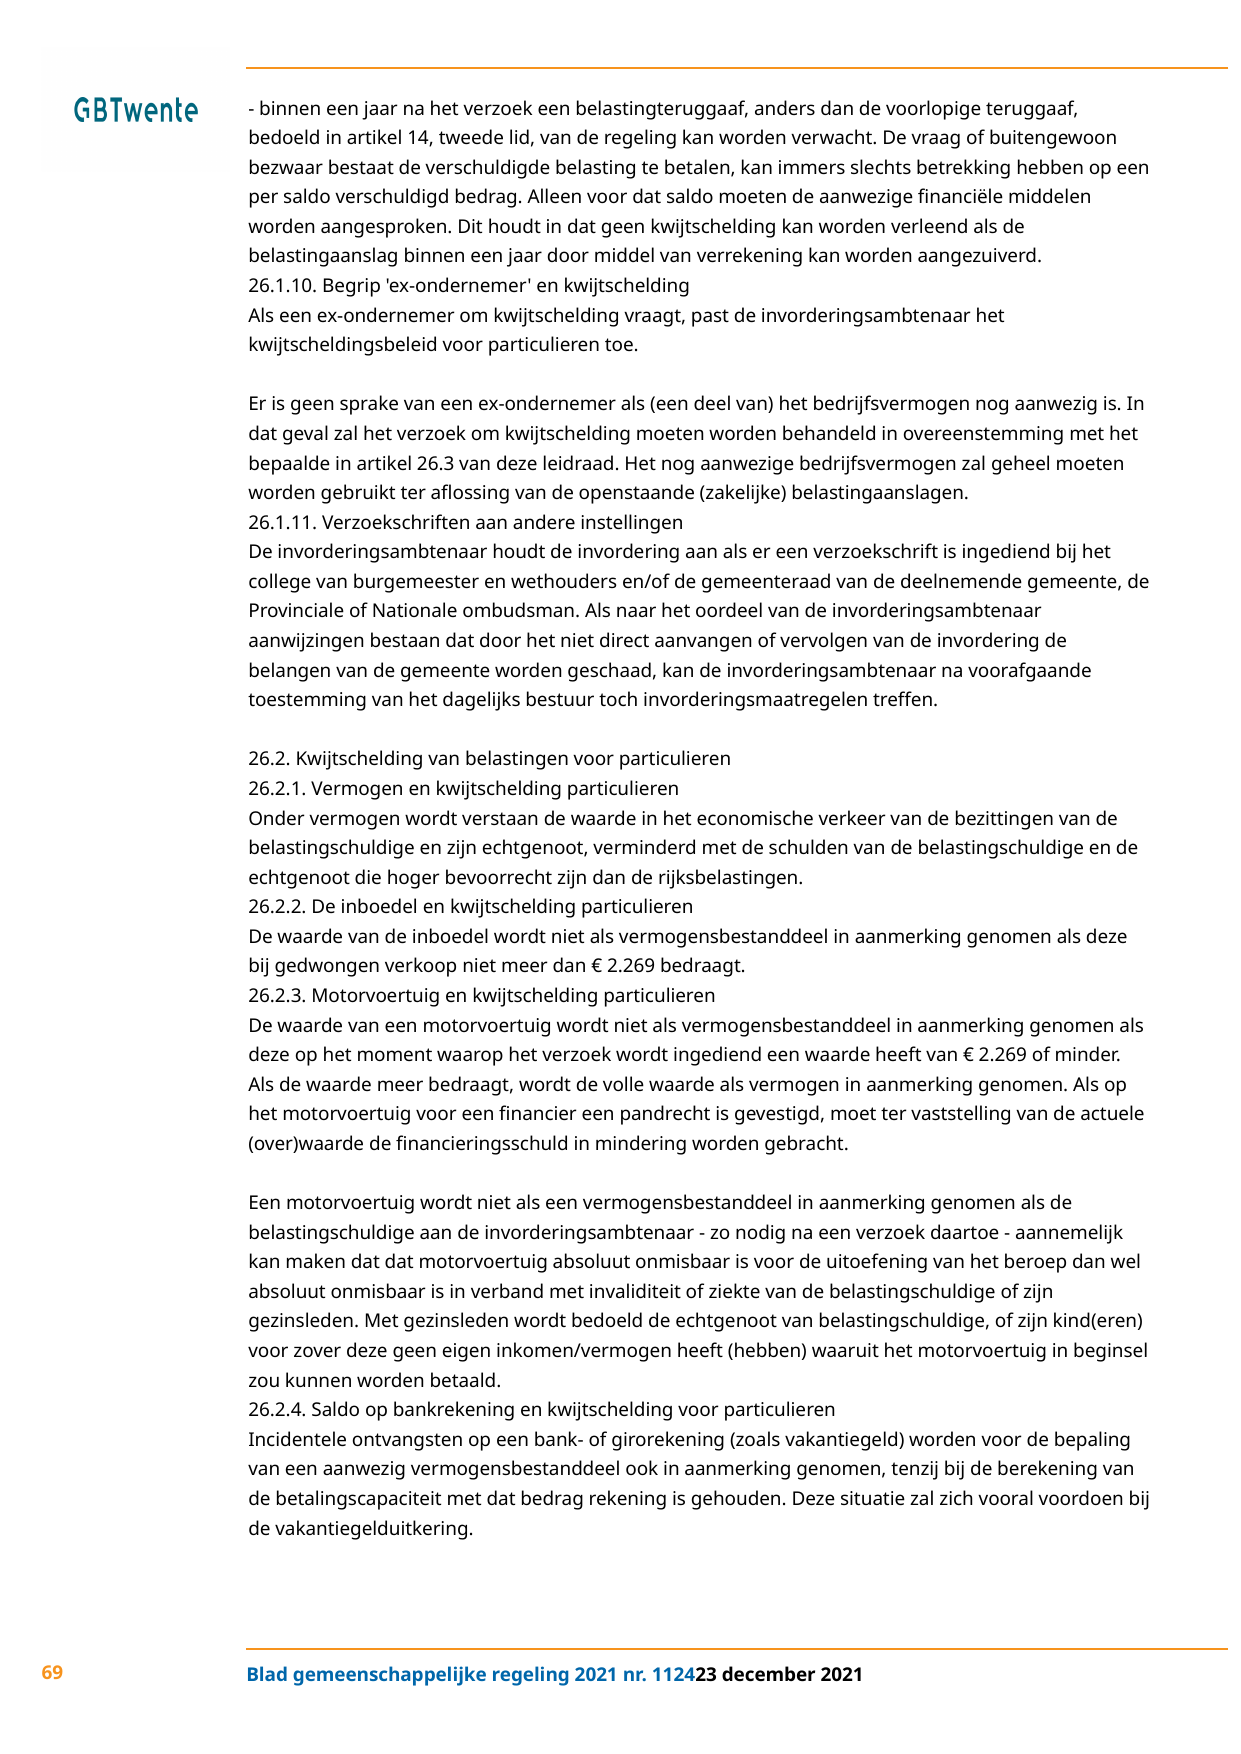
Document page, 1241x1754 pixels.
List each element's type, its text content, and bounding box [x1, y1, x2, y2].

text 26.1.11. Verzoekschriften aan andere instellingen [248, 509, 1152, 535]
text Als een ex-ondernemer om kwijtschelding vraagt, past de invorderingsambtenaar het kwijtscheldingsbeleid voor particulieren toe. [248, 302, 1152, 357]
text 26.2.2. De inboedel en kwijtschelding particulieren [248, 893, 1152, 919]
text 26.2.3. Motorvoertuig en kwijtschelding particulieren [248, 982, 1152, 1008]
text 26.1.10. Begrip 'ex-ondernemer' en kwijtschelding [248, 272, 1152, 298]
text 26.2.4. Saldo op bankrekening en kwijtschelding voor particulieren [248, 1396, 1152, 1422]
text Een motorvoertuig wordt niet als een vermogensbestanddeel in aanmerking genomen als de belastingschuldige aan de invorderingsambtenaar - zo nodig na een verzoek daartoe - aannemelijk kan maken dat dat motorvoertuig absoluut onmisbaar is voor de uitoefening van het beroep dan wel absoluut onmisbaar is in verband met invaliditeit of ziekte van de belastingschuldige of zijn gezinsleden. Met gezinsleden wordt bedoeld de echtgenoot van belastingschuldige, of zijn kind(eren) voor zover deze geen eigen inkomen/vermogen heeft (hebben) waaruit het motorvoertuig in beginsel zou kunnen worden betaald. [248, 1189, 1152, 1393]
text Incidentele ontvangsten op een bank- of girorekening (zoals vakantiegeld) worden voor de bepaling van een aanwezig vermogensbestanddeel ook in aanmerking genomen, tenzij bij de berekening van de betalingscapaciteit met dat bedrag rekening is gehouden. Deze situatie zal zich vooral voordoen bij de vakantiegelduitkering. [248, 1426, 1152, 1541]
text Er is geen sprake van een ex-ondernemer als (een deel van) het bedrijfsvermogen nog aanwezig is. In dat geval zal het verzoek om kwijtschelding moeten worden behandeld in overeenstemming met het bepaalde in artikel 26.3 van deze leidraad. Het nog aanwezige bedrijfsvermogen zal geheel moeten worden gebruikt ter aflossing van de openstaande (zakelijke) belastingaanslagen. [248, 391, 1152, 505]
text Onder vermogen wordt verstaan de waarde in het economische verkeer van de bezittingen van de belastingschuldige en zijn echtgenoot, verminderd met de schulden van de belastingschuldige en de echtgenoot die hoger bevoorrecht zijn dan de rijksbelastingen. [248, 805, 1152, 890]
text De waarde van een motorvoertuig wordt niet als vermogensbestanddeel in aanmerking genomen als deze op het moment waarop het verzoek wordt ingediend een waarde heeft van € 2.269 of minder. Als de waarde meer bedraagt, wordt de volle waarde als vermogen in aanmerking genomen. Als op het motorvoertuig voor een financier een pandrecht is gevestigd, moet ter vaststelling van de actuele (over)waarde de financieringsschuld in mindering worden gebracht. [248, 1012, 1152, 1156]
text - binnen een jaar na het verzoek een belastingteruggaaf, anders dan de voorlopige teruggaaf, bedoeld in artikel 14, tweede lid, van de regeling kan worden verwacht. De vraag of buitengewoon bezwaar bestaat de verschuldigde belasting te betalen, kan immers slechts betrekking hebben op een per saldo verschuldigd bedrag. Alleen voor dat saldo moeten de aanwezige financiële middelen worden aangesproken. Dit houdt in dat geen kwijtschelding kan worden verleend als de belastingaanslag binnen een jaar door middel van verrekening kan worden aangezuiverd. [248, 95, 1152, 268]
text De waarde van de inboedel wordt niet als vermogensbestanddeel in aanmerking genomen als deze bij gedwongen verkoop niet meer dan € 2.269 bedraagt. [248, 923, 1152, 978]
text 26.2. Kwijtschelding van belastingen voor particulieren [248, 746, 1152, 771]
text De invorderingsambtenaar houdt de invordering aan als er een verzoekschrift is ingediend bij het college van burgemeester en wethouders en/of de gemeenteraad van de deelnemende gemeente, de Provinciale of Nationale ombudsman. Als naar het oordeel van de invorderingsambtenaar aanwijzingen bestaan dat door het niet direct aanvangen of vervolgen van de invordering de belangen van de gemeente worden geschaad, kan de invorderingsambtenaar na voorafgaande toestemming van het dagelijks bestuur toch invorderingsmaatregelen treffen. [248, 538, 1152, 712]
picture [41, 47, 231, 172]
text 26.2.1. Vermogen en kwijtschelding particulieren [248, 775, 1152, 801]
